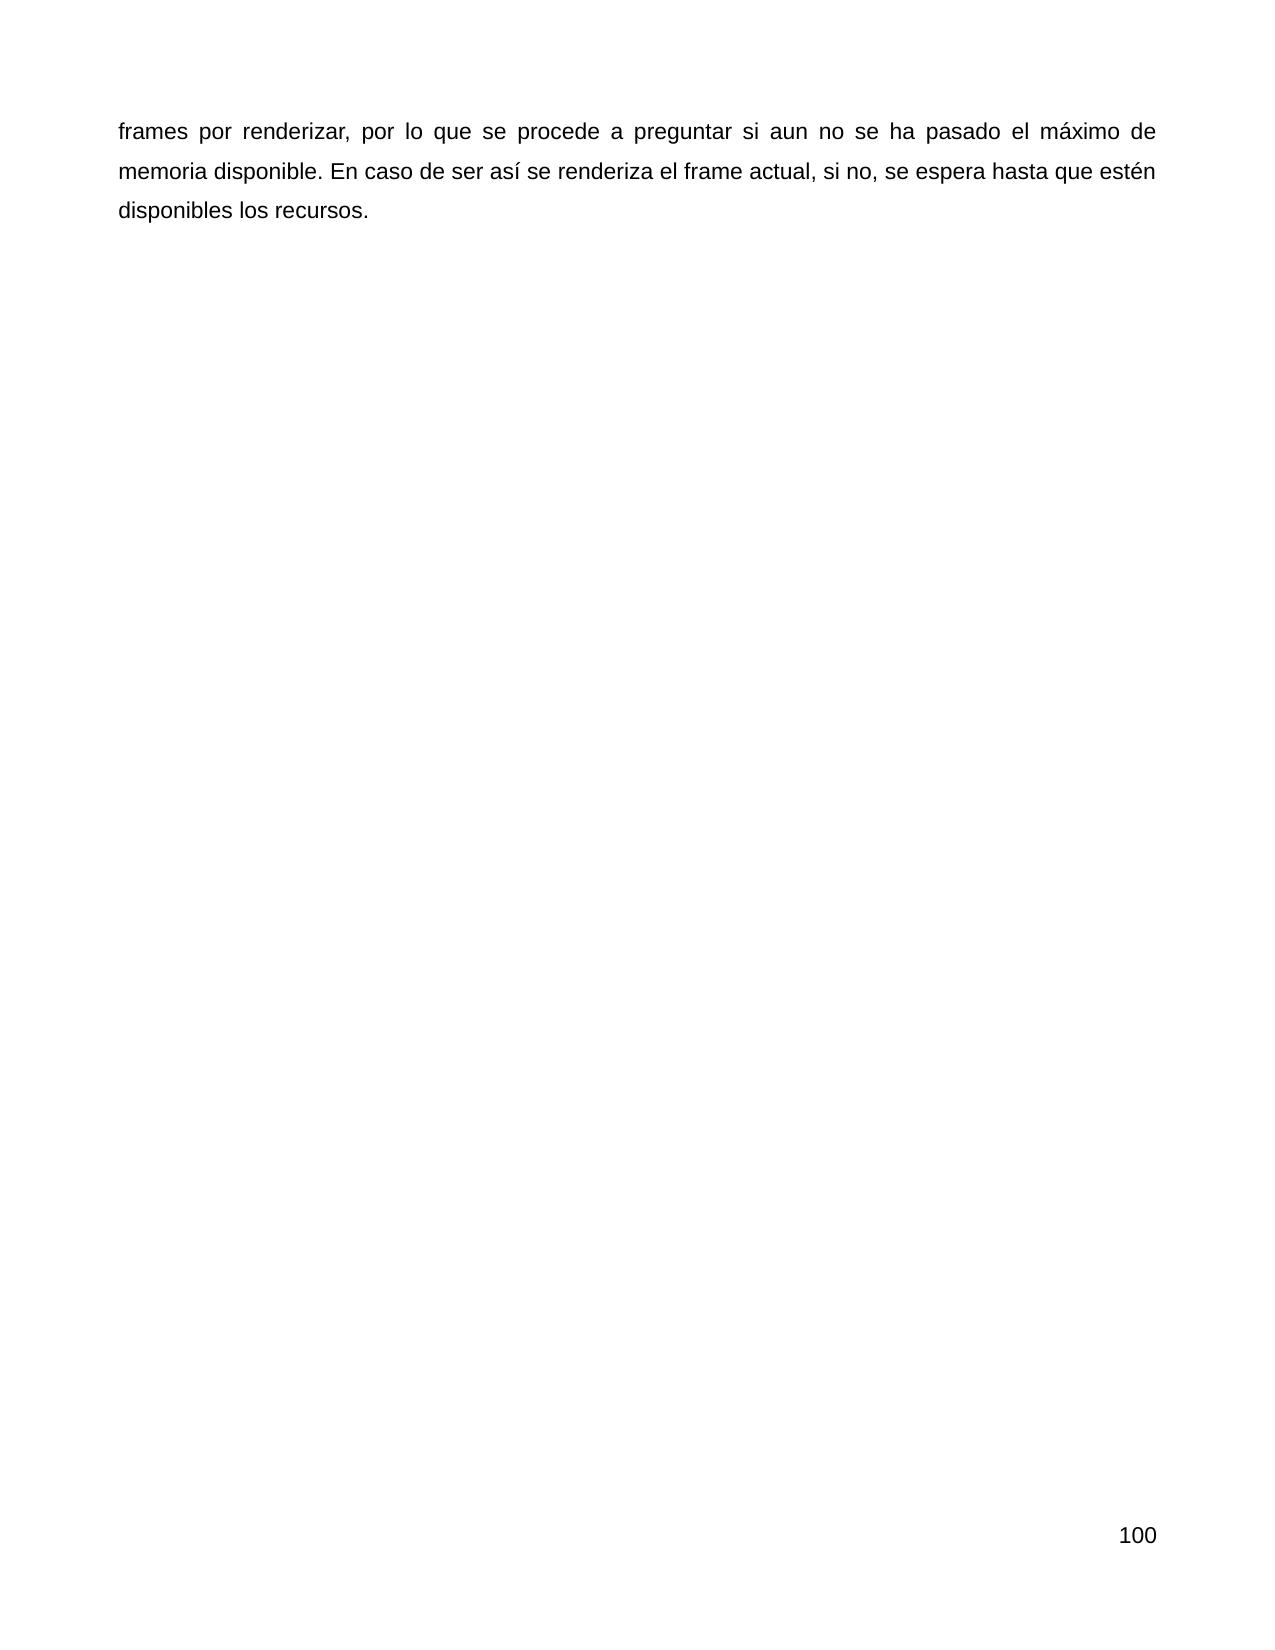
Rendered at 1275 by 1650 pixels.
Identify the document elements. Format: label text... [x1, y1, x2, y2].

text frames por renderizar, por lo que se procede a preguntar si aun no se ha pasado el máximo de memoria disponible. En caso de ser así se renderiza el frame actual, si no, se espera hasta que estén disponibles los recursos. [118, 118, 1157, 223]
